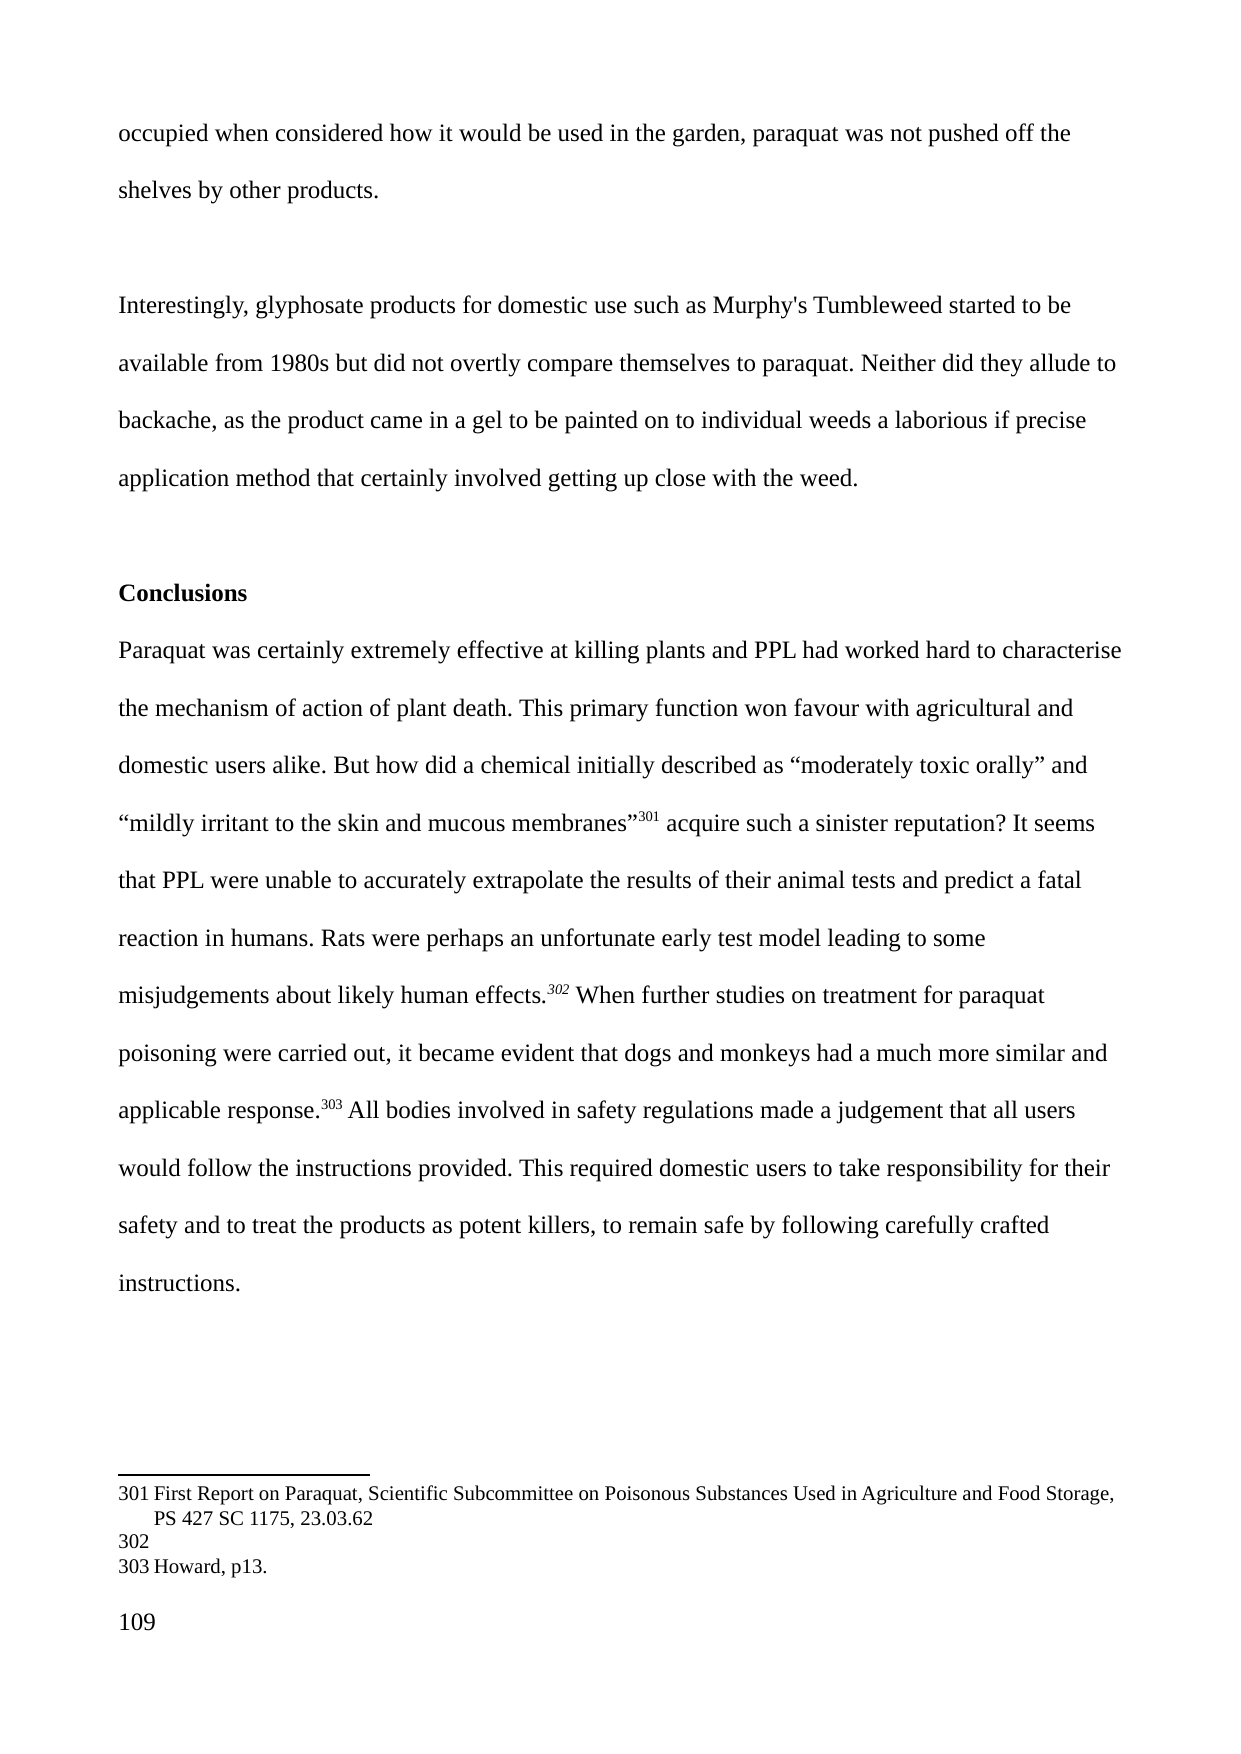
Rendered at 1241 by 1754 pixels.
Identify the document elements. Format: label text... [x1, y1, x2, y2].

text Howard, p13. [118, 1553, 1122, 1578]
text occupied when considered how it would be used in the garden, paraquat was not pushed off the shelves by other products. [118, 118, 1122, 204]
text Conclusions [118, 578, 1122, 607]
text First Report on Paraquat, Scientific Subcommittee on Poisonous Substances Used in Agriculture and Food Storage, PS 427 SC 1175, 23.03.62 [118, 1481, 1122, 1529]
text Interestingly, glyphosate products for domestic use such as Murphy's Tumbleweed started to be available from 1980s but did not overtly compare themselves to paraquat. Neither did they allude to backache, as the product came in a gel to be painted on to individual weeds a laborious if precise application method that certainly involved getting up close with the weed. [118, 291, 1122, 492]
text Paraquat was certainly extremely effective at killing plants and PPL had worked hard to characterise the mechanism of action of plant death. This primary function won favour with agricultural and domestic users alike. But how did a chemical initially described as “moderately toxic orally” and “mildly irritant to the skin and mucous membranes” acquire such a sinister reputation? It seems that PPL were unable to accurately extrapolate the results of their animal tests and predict a fatal reaction in humans. Rats were perhaps an unfortunate early test model leading to some misjudgements about likely human effects. When further studies on treatment for paraquat poisoning were carried out, it became evident that dogs and monkeys had a much more similar and applicable response. All bodies involved in safety regulations made a judgement that all users would follow the instructions provided. This required domestic users to take responsibility for their safety and to treat the products as potent killers, to remain safe by following carefully crafted instructions. [118, 636, 1122, 1297]
